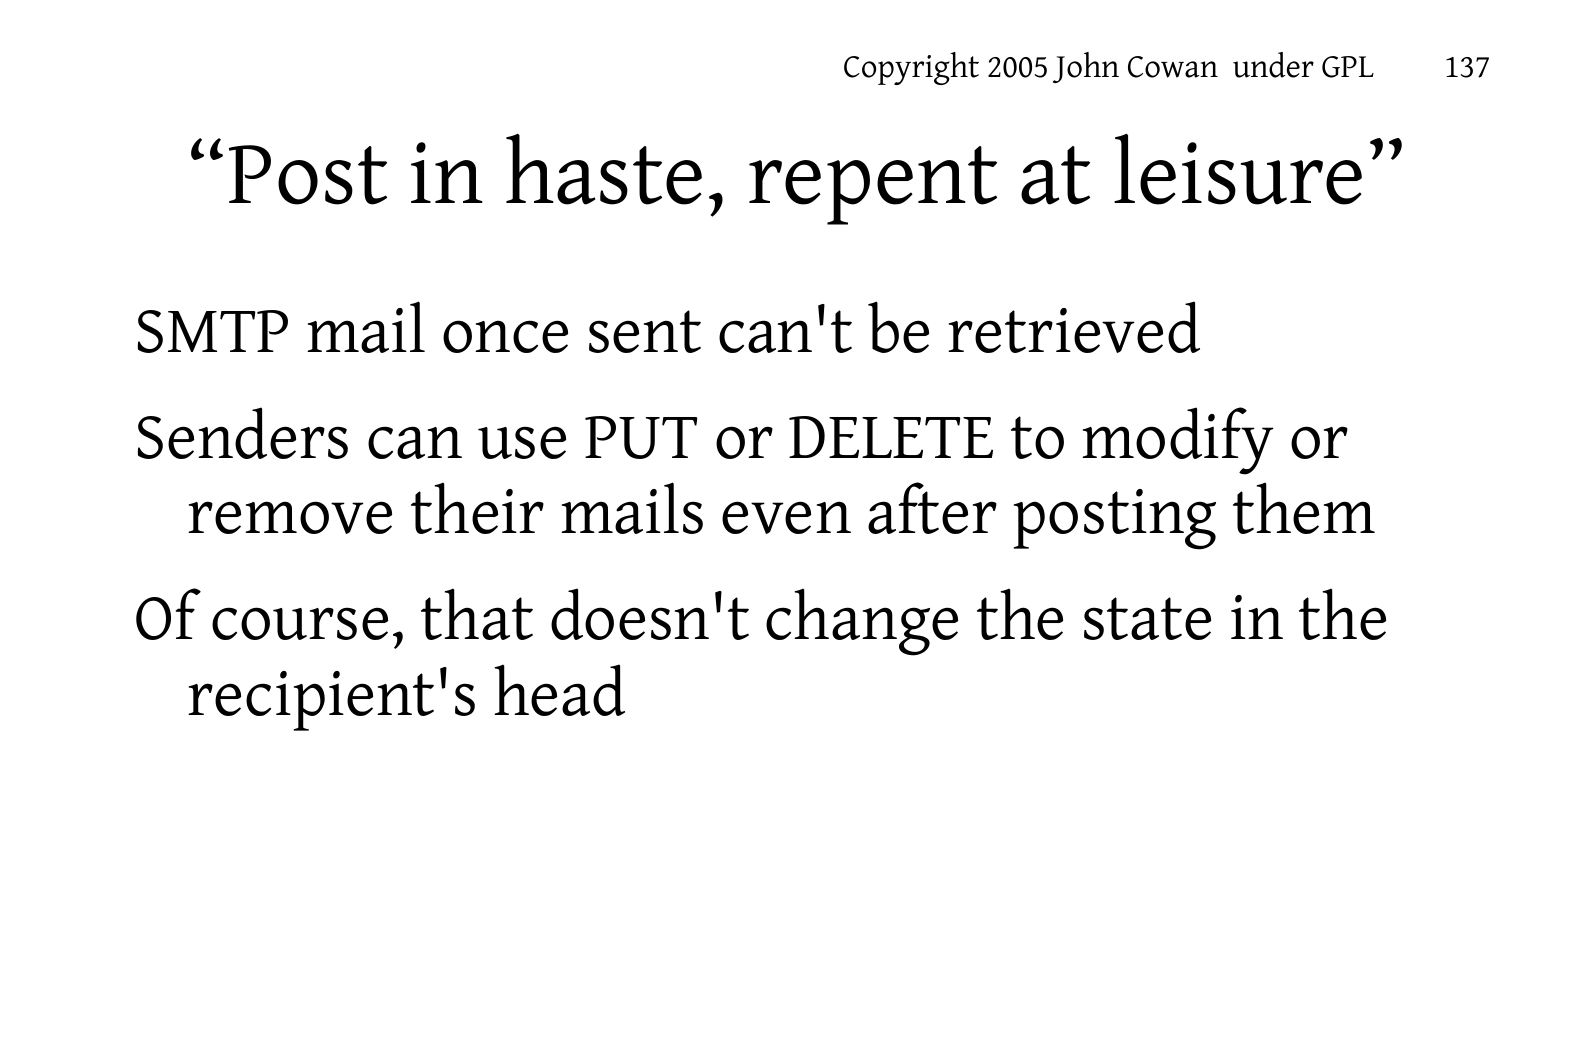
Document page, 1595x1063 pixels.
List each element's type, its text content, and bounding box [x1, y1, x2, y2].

list SMTP mail once sent can't be retrieved Senders can use PUT or DELETE to modify or remove their mails even after posting them Of course, that doesn't change the state in the recipient's head [117, 295, 1479, 971]
title “Post in haste, repent at leisure” [117, 36, 1479, 295]
